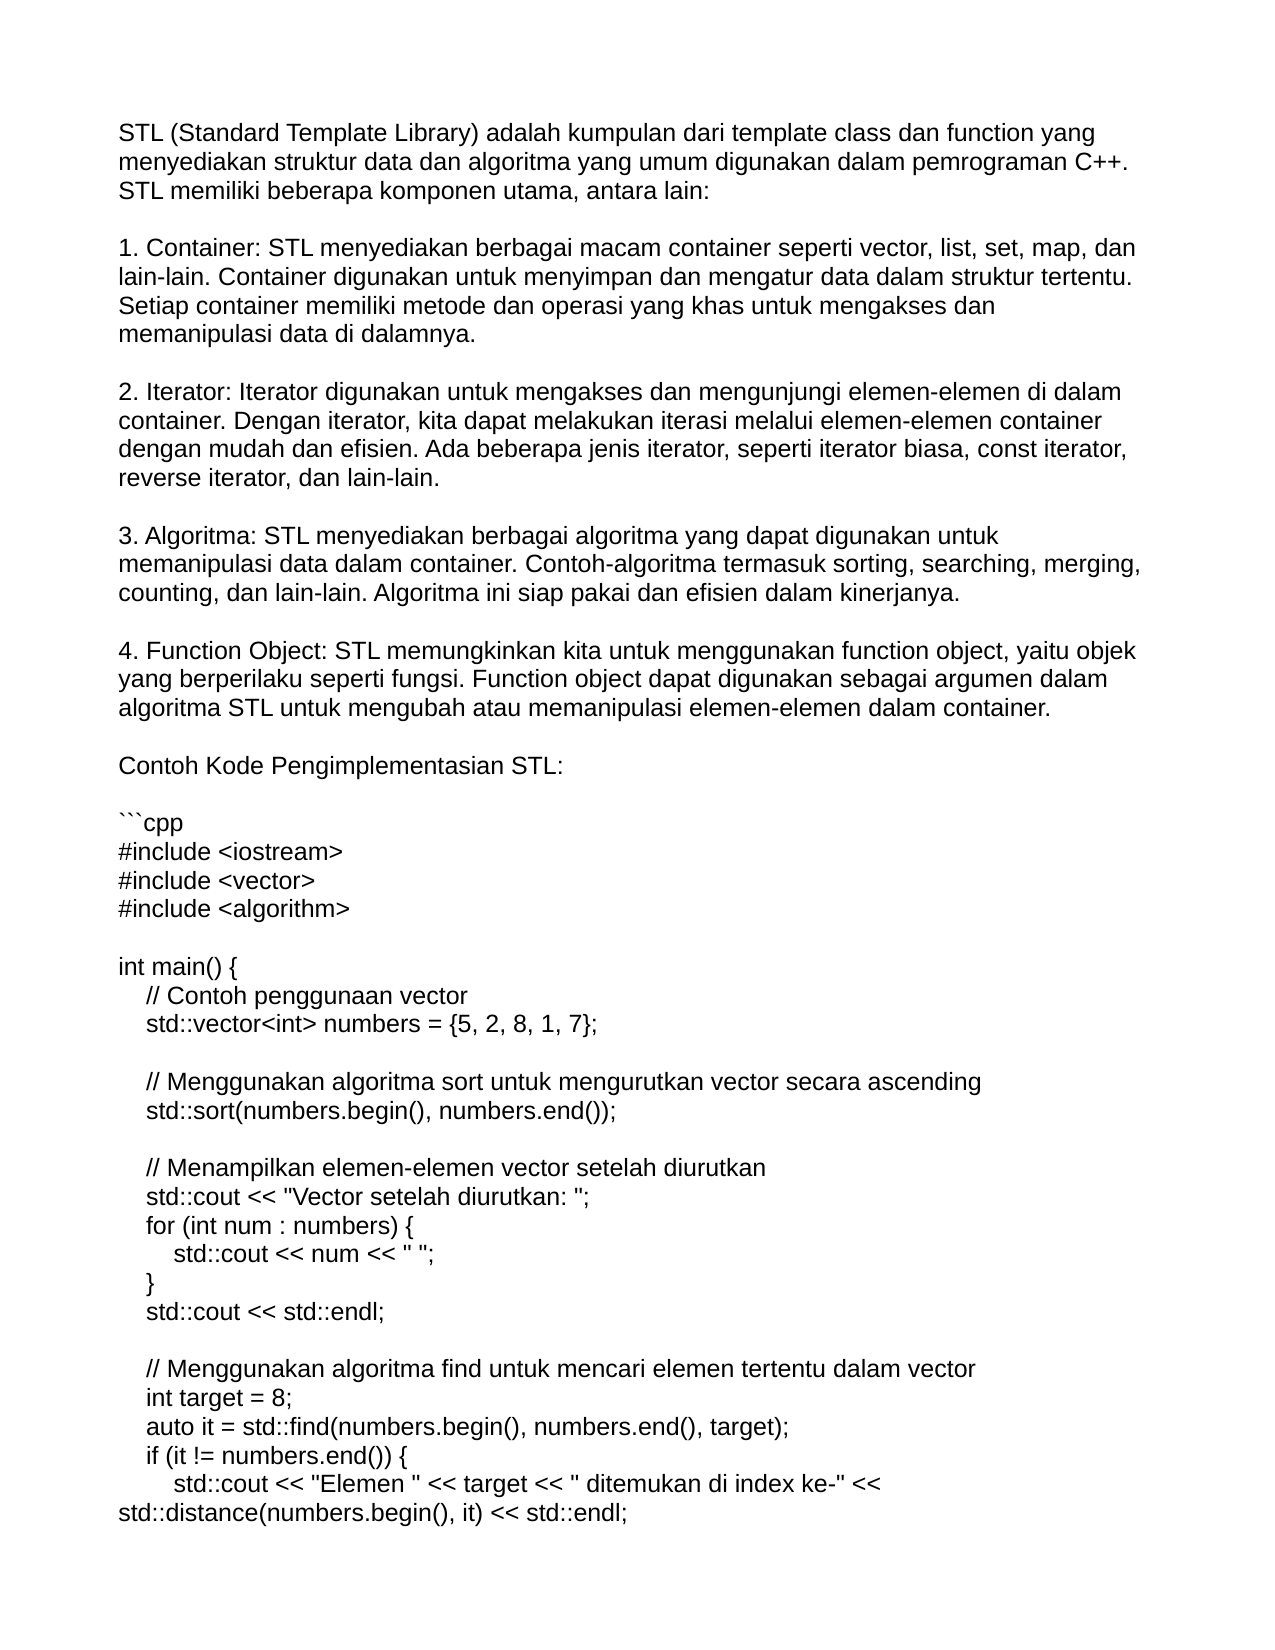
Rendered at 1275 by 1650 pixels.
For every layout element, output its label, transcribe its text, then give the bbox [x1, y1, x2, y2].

text std::cout << num << " "; [118, 1239, 1157, 1268]
text 2. Iterator: Iterator digunakan untuk mengakses dan mengunjungi elemen-elemen di dalam container. Dengan iterator, kita dapat melakukan iterasi melalui elemen-elemen container dengan mudah dan efisien. Ada beberapa jenis iterator, seperti iterator biasa, const iterator, reverse iterator, dan lain-lain. [118, 377, 1157, 492]
text std::cout << std::endl; [118, 1297, 1157, 1326]
text } [118, 1268, 1157, 1297]
text ```cpp [118, 808, 1157, 837]
text #include <iostream> [118, 837, 1157, 866]
text 1. Container: STL menyediakan berbagai macam container seperti vector, list, set, map, dan lain-lain. Container digunakan untuk menyimpan dan mengatur data dalam struktur tertentu. Setiap container memiliki metode dan operasi yang khas untuk mengakses dan memanipulasi data di dalamnya. [118, 233, 1157, 348]
text std::sort(numbers.begin(), numbers.end()); [118, 1096, 1157, 1124]
text if (it != numbers.end()) { [118, 1441, 1157, 1469]
text // Menampilkan elemen-elemen vector setelah diurutkan [118, 1153, 1157, 1182]
text // Menggunakan algoritma sort untuk mengurutkan vector secara ascending [118, 1067, 1157, 1096]
text // Contoh penggunaan vector [118, 981, 1157, 1009]
text int main() { [118, 952, 1157, 981]
text for (int num : numbers) { [118, 1211, 1157, 1239]
text auto it = std::find(numbers.begin(), numbers.end(), target); [118, 1412, 1157, 1441]
text #include <algorithm> [118, 894, 1157, 923]
text 3. Algoritma: STL menyediakan berbagai algoritma yang dapat digunakan untuk memanipulasi data dalam container. Contoh-algoritma termasuk sorting, searching, merging, counting, dan lain-lain. Algoritma ini siap pakai dan efisien dalam kinerjanya. [118, 521, 1157, 607]
text std::vector<int> numbers = {5, 2, 8, 1, 7}; [118, 1009, 1157, 1038]
text std::cout << "Vector setelah diurutkan: "; [118, 1182, 1157, 1211]
text STL (Standard Template Library) adalah kumpulan dari template class dan function yang menyediakan struktur data dan algoritma yang umum digunakan dalam pemrograman C++. STL memiliki beberapa komponen utama, antara lain: [118, 118, 1157, 204]
text int target = 8; [118, 1383, 1157, 1412]
text // Menggunakan algoritma find untuk mencari elemen tertentu dalam vector [118, 1354, 1157, 1383]
text #include <vector> [118, 866, 1157, 894]
text 4. Function Object: STL memungkinkan kita untuk menggunakan function object, yaitu objek yang berperilaku seperti fungsi. Function object dapat digunakan sebagai argumen dalam algoritma STL untuk mengubah atau memanipulasi elemen-elemen dalam container. [118, 636, 1157, 722]
text Contoh Kode Pengimplementasian STL: [118, 751, 1157, 779]
text std::cout << "Elemen " << target << " ditemukan di index ke-" << std::distance(numbers.begin(), it) << std::endl; [118, 1469, 1157, 1527]
